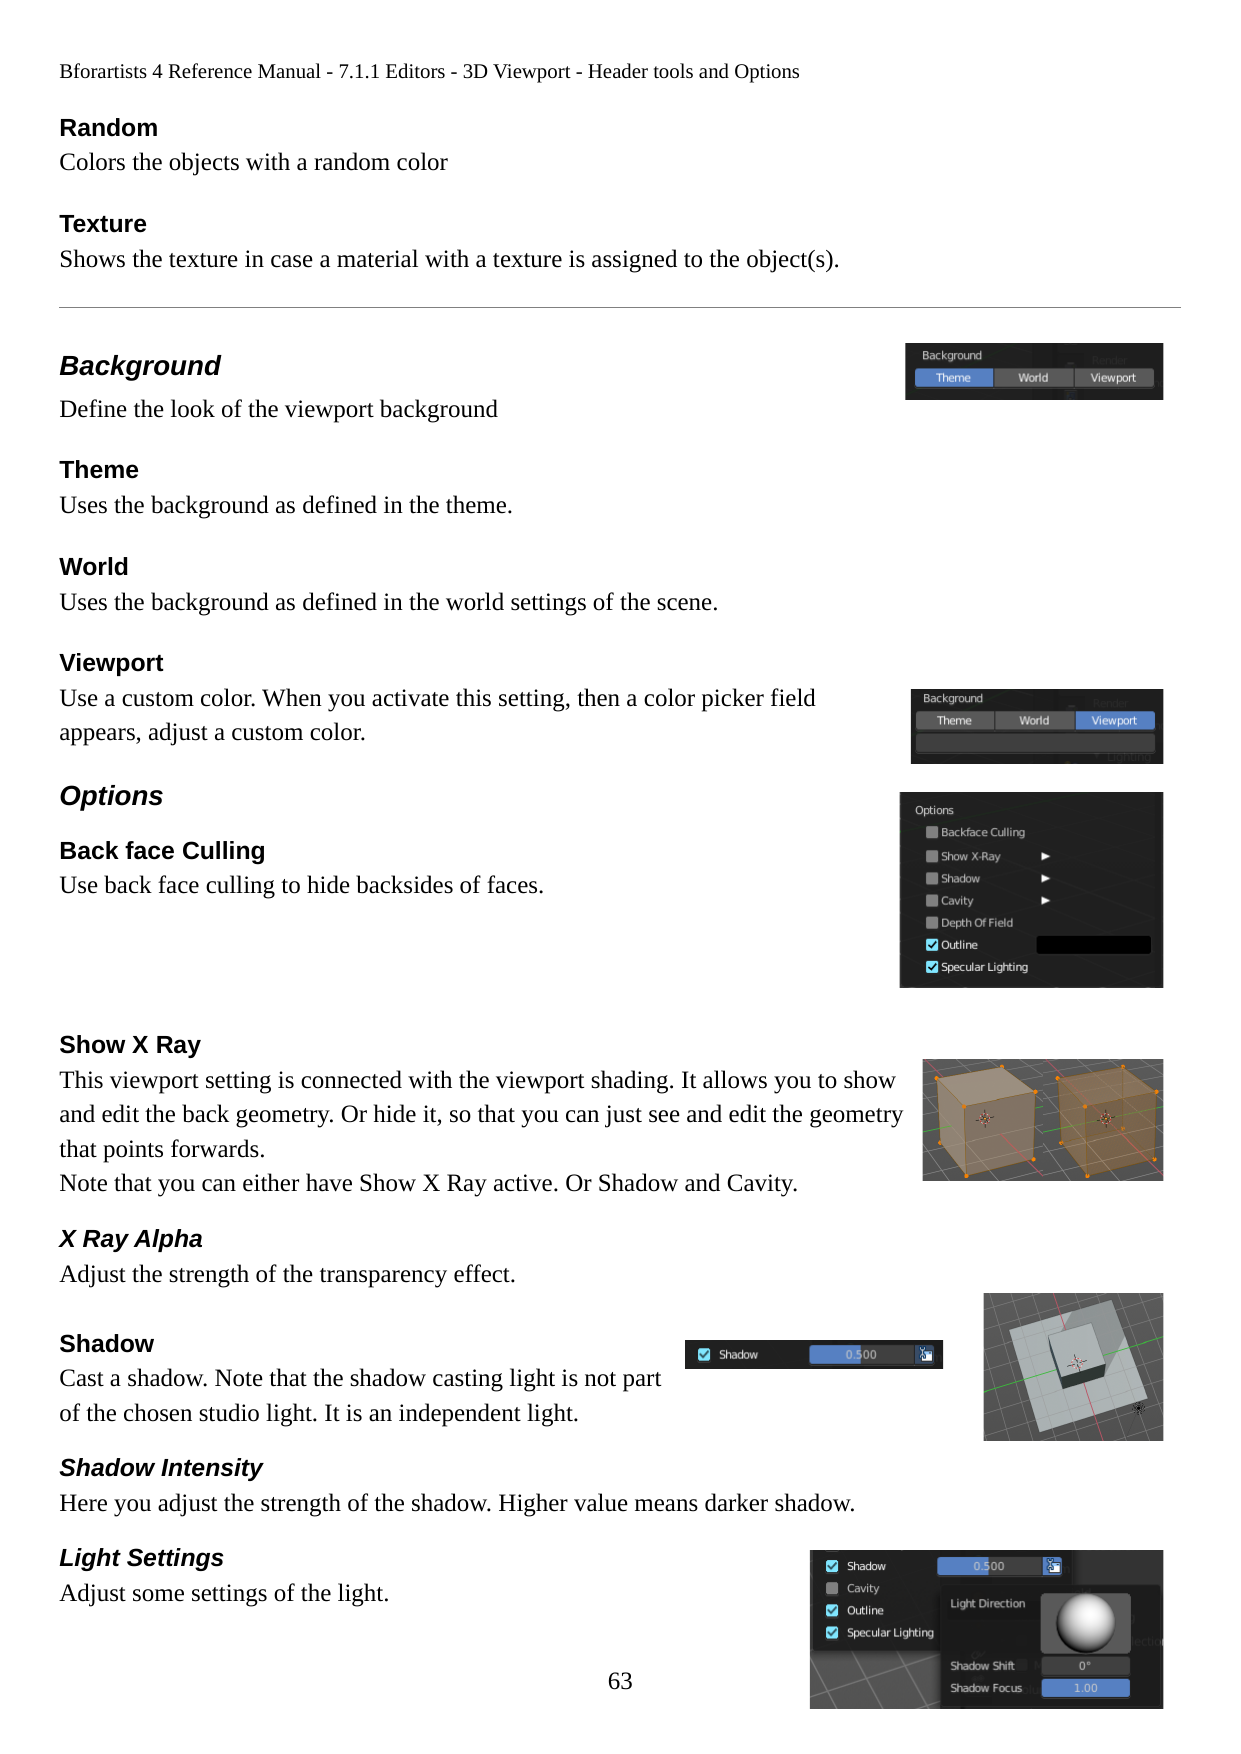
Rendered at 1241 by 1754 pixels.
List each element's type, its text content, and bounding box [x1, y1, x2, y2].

subtitle Show X Ray [59, 1030, 1181, 1059]
text Adjust the strength of the transparency effect. [59, 1259, 1181, 1287]
subtitle Options [59, 779, 1181, 811]
subtitle [1164, 349, 1181, 381]
text Cast a shadow. Note that the shadow casting light is not part of the chosen studio light. It is an independent light. [59, 1363, 983, 1427]
text Here you adjust the strength of the shadow. Higher value means darker shadow. [59, 1488, 1181, 1517]
text Use a custom color. When you activate this setting, then a color picker field appears, adjust a custom color. [59, 683, 1181, 746]
subtitle Theme [59, 455, 1181, 484]
picture [922, 1059, 1164, 1181]
picture [899, 792, 1164, 988]
picture [809, 1550, 1164, 1709]
text Define the look of the viewport background [59, 394, 1181, 423]
text Uses the background as defined in the theme. [59, 490, 1181, 519]
subtitle Shadow [59, 1329, 983, 1357]
picture [905, 343, 1164, 400]
subtitle [1164, 836, 1181, 864]
text Adjust some settings of the light. [59, 1578, 809, 1607]
picture [910, 689, 1164, 764]
picture [983, 1293, 1164, 1441]
subtitle X Ray Alpha [59, 1224, 1181, 1252]
subtitle World [59, 552, 1181, 580]
text Shows the texture in case a material with a texture is assigned to the object(s). [59, 244, 1181, 272]
subtitle Viewport [59, 648, 1181, 677]
text Use back face culling to hide backsides of faces. [59, 871, 899, 899]
subtitle [1164, 1329, 1181, 1357]
subtitle Random [59, 113, 1181, 141]
text Colors the objects with a random color [59, 147, 1181, 176]
text Uses the background as defined in the world settings of the scene. [59, 587, 1181, 615]
subtitle Background [59, 349, 905, 381]
picture [685, 1340, 944, 1369]
text This viewport setting is connected with the viewport shading. It allows you to show and edit the back geometry. Or hide it, so that you can just see and edit the geometry that points forwards. Note that you can either have Show X Ray active. Or Shadow and Cavity. [59, 1065, 1181, 1197]
subtitle Shadow Intensity [59, 1453, 1181, 1482]
subtitle Texture [59, 209, 1181, 237]
subtitle Back face Culling [59, 836, 899, 864]
subtitle Light Settings [59, 1543, 1181, 1572]
